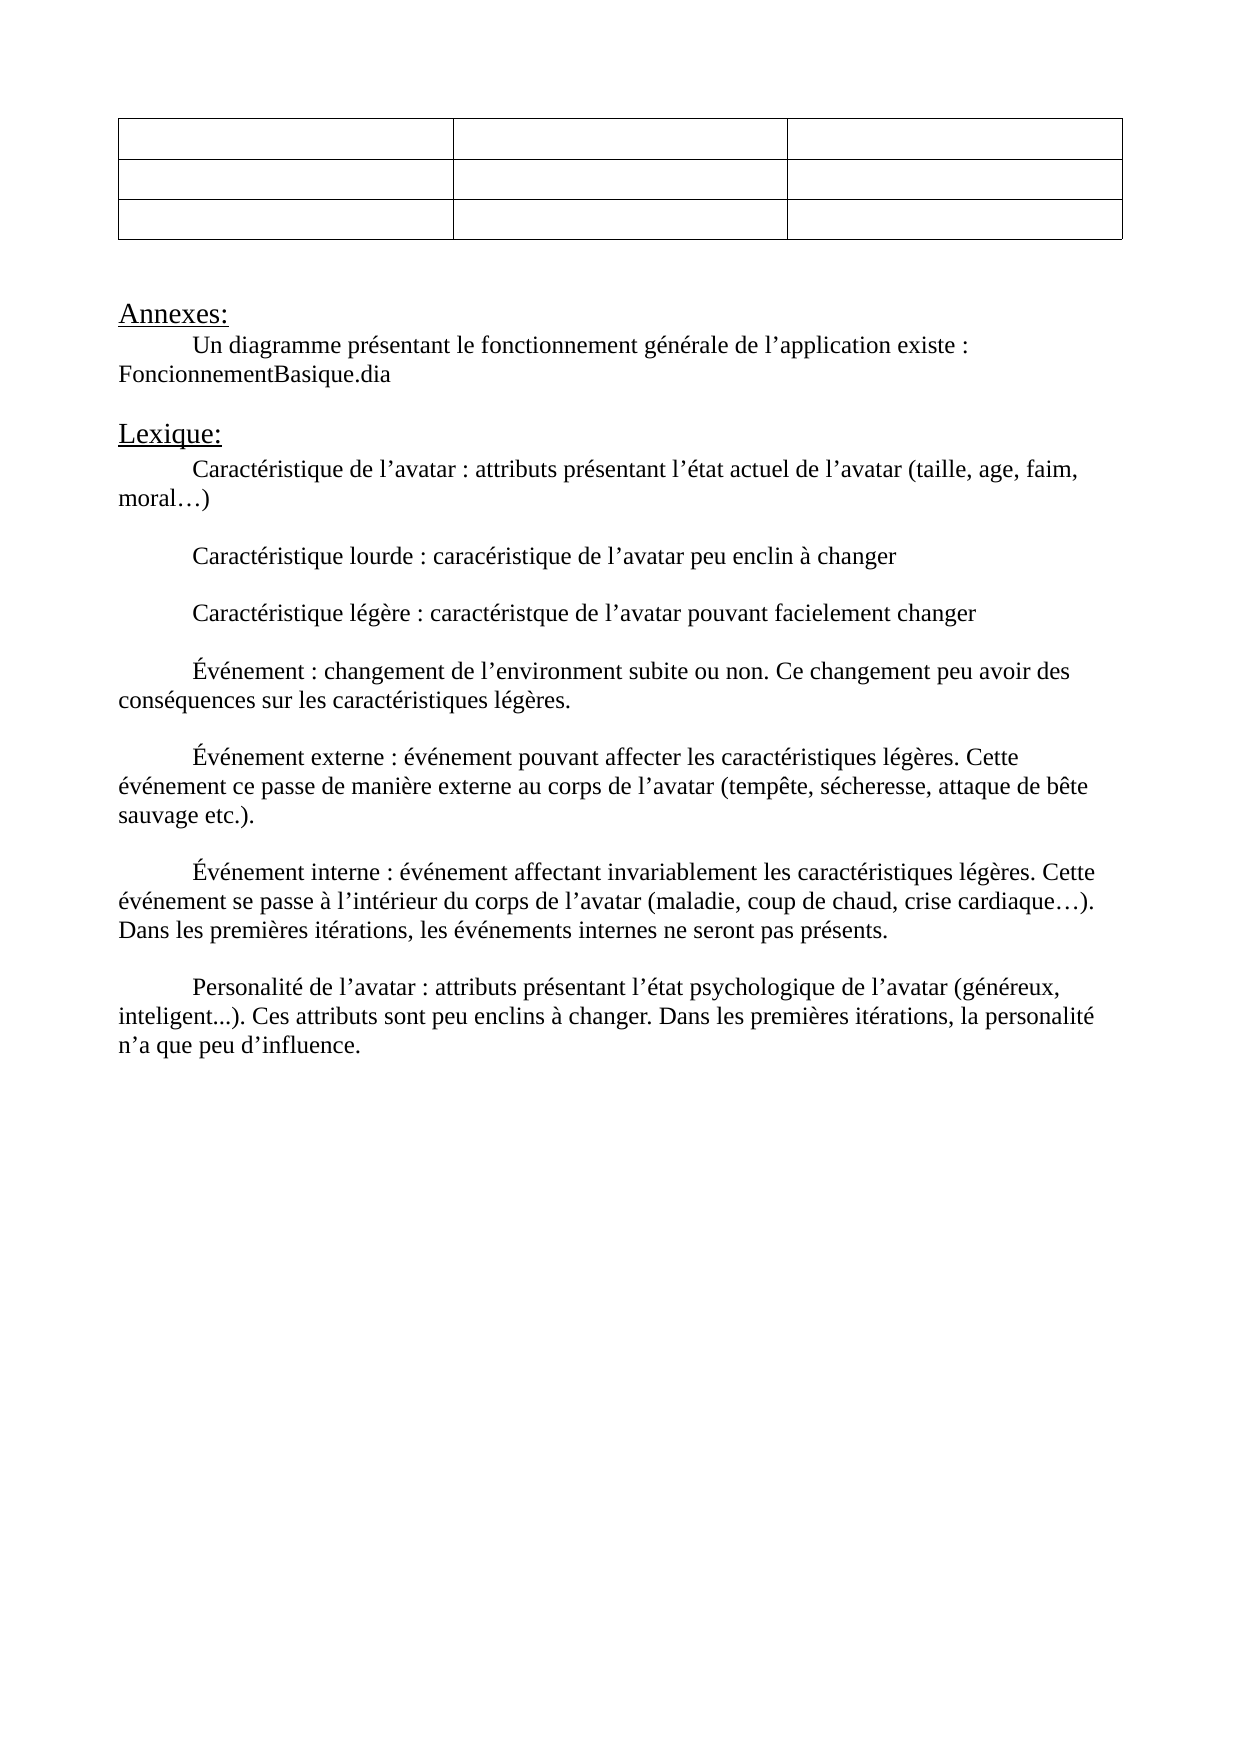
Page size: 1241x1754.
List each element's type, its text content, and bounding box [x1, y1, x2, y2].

text Personalité de l’avatar : attributs présentant l’état psychologique de l’avatar (généreux, inteligent...). Ces attributs sont peu enclins à changer. Dans les premières itérations, la personalité n’a que peu d’influence. [118, 972, 1122, 1058]
table_cell [454, 119, 787, 158]
table_cell [454, 200, 787, 239]
text Annexes: [118, 297, 1122, 330]
table_cell [788, 200, 1122, 239]
table_cell [788, 119, 1122, 158]
text Caractéristique légère : caractéristque de l’avatar pouvant facielement changer [118, 598, 1122, 627]
text Événement : changement de l’environment subite ou non. Ce changement peu avoir des conséquences sur les caractéristiques légères. [118, 656, 1122, 713]
text Lexique: [118, 416, 1122, 450]
table_cell [119, 160, 453, 199]
table_cell [454, 160, 787, 199]
text Événement interne : événement affectant invariablement les caractéristiques légères. Cette événement se passe à l’intérieur du corps de l’avatar (maladie, coup de chaud, crise cardiaque…). Dans les premières itérations, les événements internes ne seront pas présents. [118, 857, 1122, 943]
table_cell [119, 200, 453, 239]
text Caractéristique lourde : caracéristique de l’avatar peu enclin à changer [118, 541, 1122, 570]
text Un diagramme présentant le fonctionnement générale de l’application existe : FoncionnementBasique.dia [118, 330, 1122, 388]
table_cell [788, 160, 1122, 199]
text Événement externe : événement pouvant affecter les caractéristiques légères. Cette événement ce passe de manière externe au corps de l’avatar (tempête, sécheresse, attaque de bête sauvage etc.). [118, 742, 1122, 828]
text Caractéristique de l’avatar : attributs présentant l’état actuel de l’avatar (taille, age, faim, moral…) [118, 450, 1122, 512]
table_cell [119, 119, 453, 158]
